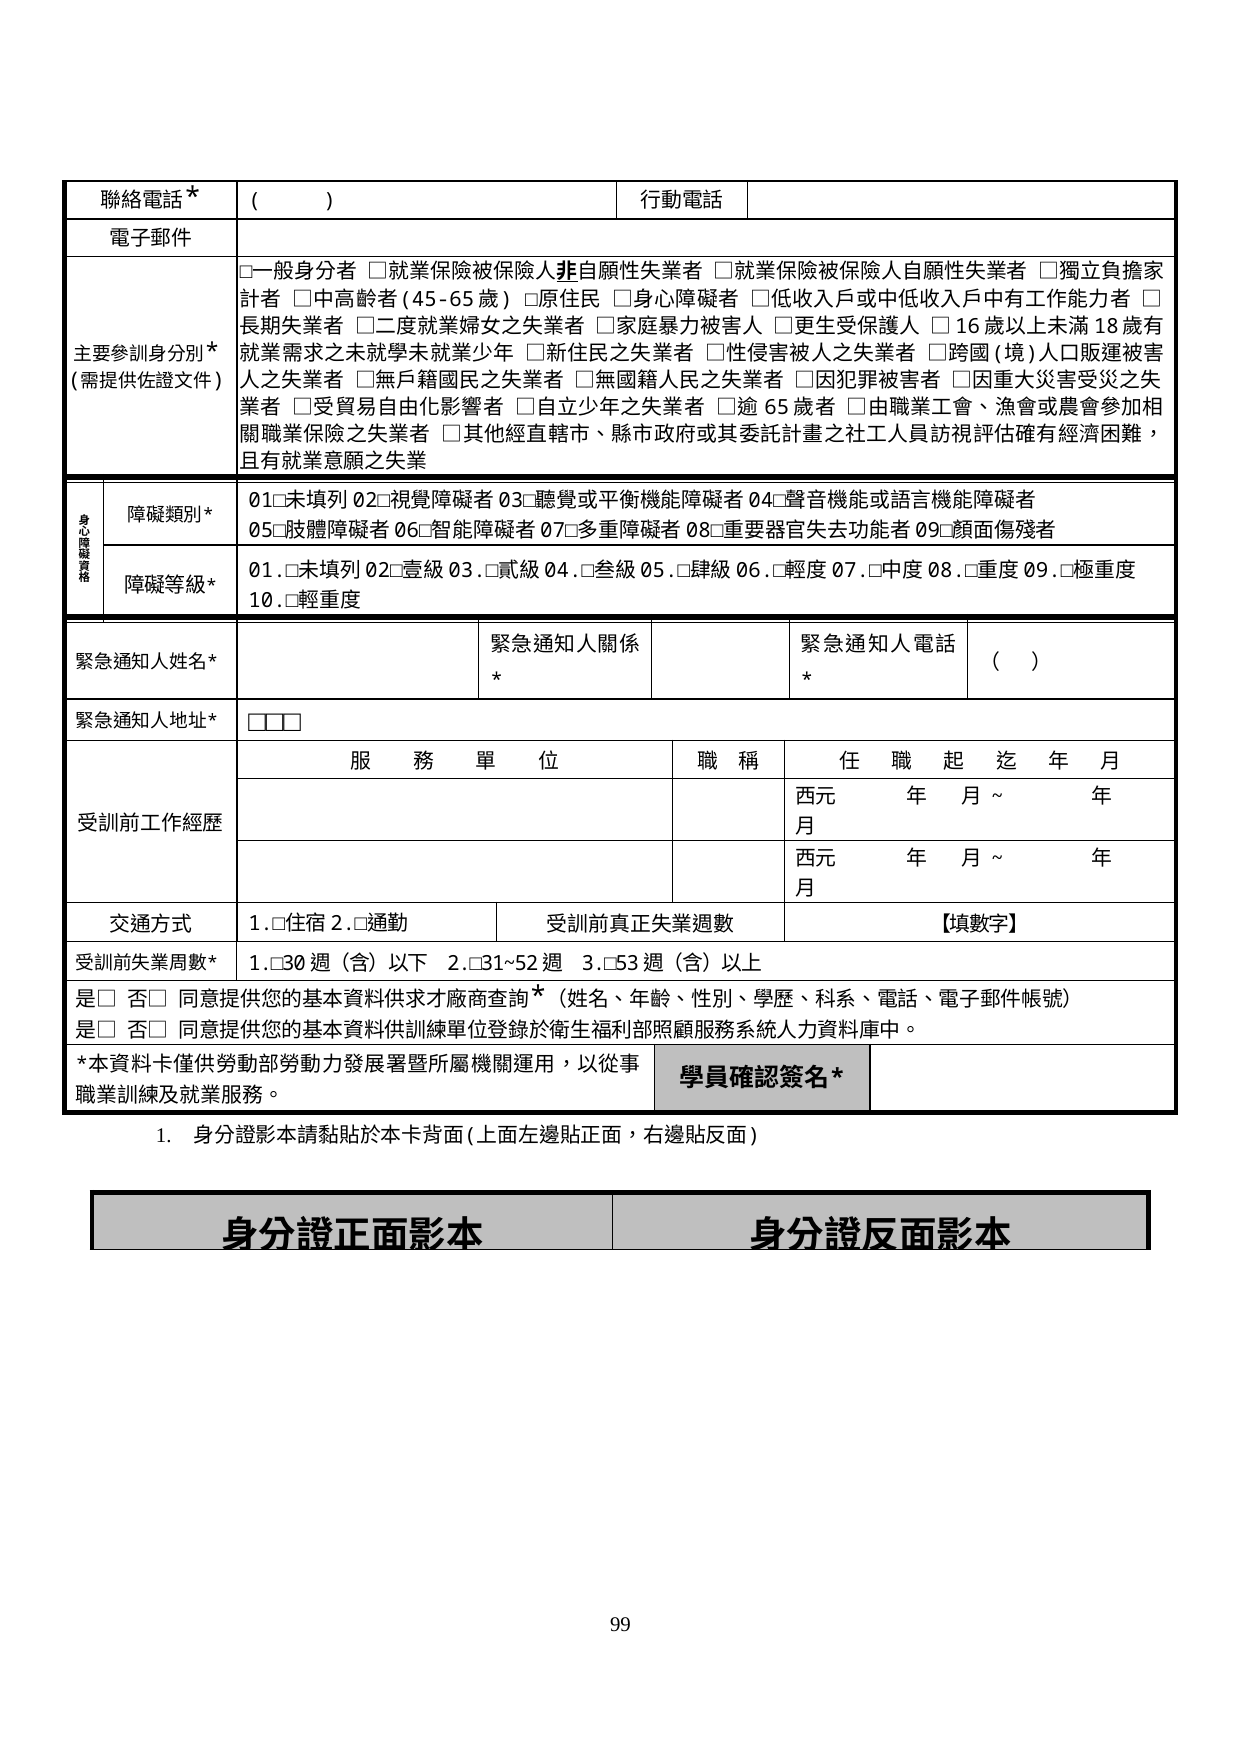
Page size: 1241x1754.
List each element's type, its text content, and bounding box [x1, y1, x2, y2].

table_cell 西元 年 月 ~ 年 月 [785, 841, 1174, 902]
table_cell 緊急通知人關係* [479, 623, 651, 698]
table_header 身分證反面影本 [613, 1195, 1146, 1249]
table_cell 職 稱 [673, 741, 784, 777]
table_cell 1.□30週（含）以下 2.□31~52週 3.□53週（含）以上 [237, 942, 1174, 980]
table_cell 緊急通知人地址* [67, 700, 236, 739]
table_cell ( ) [238, 182, 616, 218]
table_cell 電子郵件 [67, 220, 236, 256]
table_cell 行動電話 [617, 182, 747, 218]
list 身分證影本請黏貼於本卡背面(上面左邊貼正面，右邊貼反面) [156, 1115, 1122, 1152]
table_cell [871, 1045, 1174, 1110]
table_cell [238, 841, 672, 902]
table_cell [748, 182, 1174, 218]
table_cell （ ） [968, 623, 1174, 698]
table_cell 學員確認簽名* [655, 1045, 869, 1110]
table_cell 緊急通知人電話* [790, 623, 967, 698]
table_cell 受訓前真正失業週數 [497, 903, 784, 941]
table_cell 受訓前失業周數* [67, 942, 236, 980]
table_cell 1.□住宿2.□通勤 [238, 903, 496, 941]
table_cell □一般身分者 □就業保險被保險人非自願性失業者 □就業保險被保險人自願性失業者 □獨立負擔家計者 □中高齡者(45-65歲) □原住民 □身心障礙者 □低收入戶或中低收入戶中有工作能力者 □長期失業者 □二度就業婦女之失業者 □家庭暴力被害人 □更生受保護人 □16歲以上未滿18歲有就業需求之未就學未就業少年 □新住民之失業者 □性侵害被人之失業者 □跨國(境)人口販運被害人之失業者 □無戶籍國民之失業者 □無國籍人民之失業者 □因犯罪被害者 □因重大災害受災之失業者 □受貿易自由化影響者 □自立少年之失業者 □逾65歲者 □由職業工會、漁會或農會參加相關職業保險之失業者 □其他經直轄市、縣市政府或其委託計畫之社工人員訪視評估確有經濟困難，且有就業意願之失業 [238, 257, 1174, 474]
table_cell 是□ 否□ 同意提供您的基本資料供求才廠商查詢*（姓名、年齡、性別、學歷、科系、電話、電子郵件帳號） 是□ 否□ 同意提供您的基本資料供訓練單位登錄於衛生福利部照顧服務系統人力資料庫中。 [67, 981, 1174, 1044]
table_cell [238, 779, 672, 839]
table_cell 主要參訓身分別* (需提供佐證文件) [67, 257, 236, 474]
table_cell 障礙類別* [104, 483, 236, 544]
table_cell [673, 779, 784, 839]
table_cell 西元 年 月 ~ 年 月 [785, 779, 1174, 839]
table_cell 受訓前工作經歷 [67, 741, 236, 902]
table_cell 障礙等級* [104, 546, 236, 614]
table_cell 任 職 起 迄 年 月 [785, 741, 1174, 777]
table_cell 身心障礙資格 [67, 483, 103, 614]
table_cell *本資料卡僅供勞動部勞動力發展署暨所屬機關運用，以從事職業訓練及就業服務。 [67, 1045, 654, 1110]
table_cell [238, 220, 1174, 256]
table_cell 服 務 單 位 [238, 741, 672, 777]
table_cell 交通方式 [67, 903, 236, 941]
table_cell 聯絡電話* [67, 182, 236, 218]
table_header 身分證正面影本 [94, 1195, 612, 1249]
table_cell [673, 841, 784, 902]
table_cell 緊急通知人姓名* [67, 623, 236, 698]
table_cell 01.□未填列02□壹級03.□貳級04.□叁級05.□肆級06.□輕度07.□中度08.□重度09.□極重度 10.□輕重度 [238, 546, 1174, 614]
table_cell 01□未填列02□視覺障礙者03□聽覺或平衡機能障礙者04□聲音機能或語言機能障礙者 05□肢體障礙者06□智能障礙者07□多重障礙者08□重要器官失去功能者09□顏面傷殘者 [238, 483, 1174, 544]
table_cell [238, 623, 478, 698]
table_cell 【填數字】 [785, 903, 1174, 941]
table_cell □□□ [238, 700, 1174, 739]
table_cell [652, 623, 789, 698]
